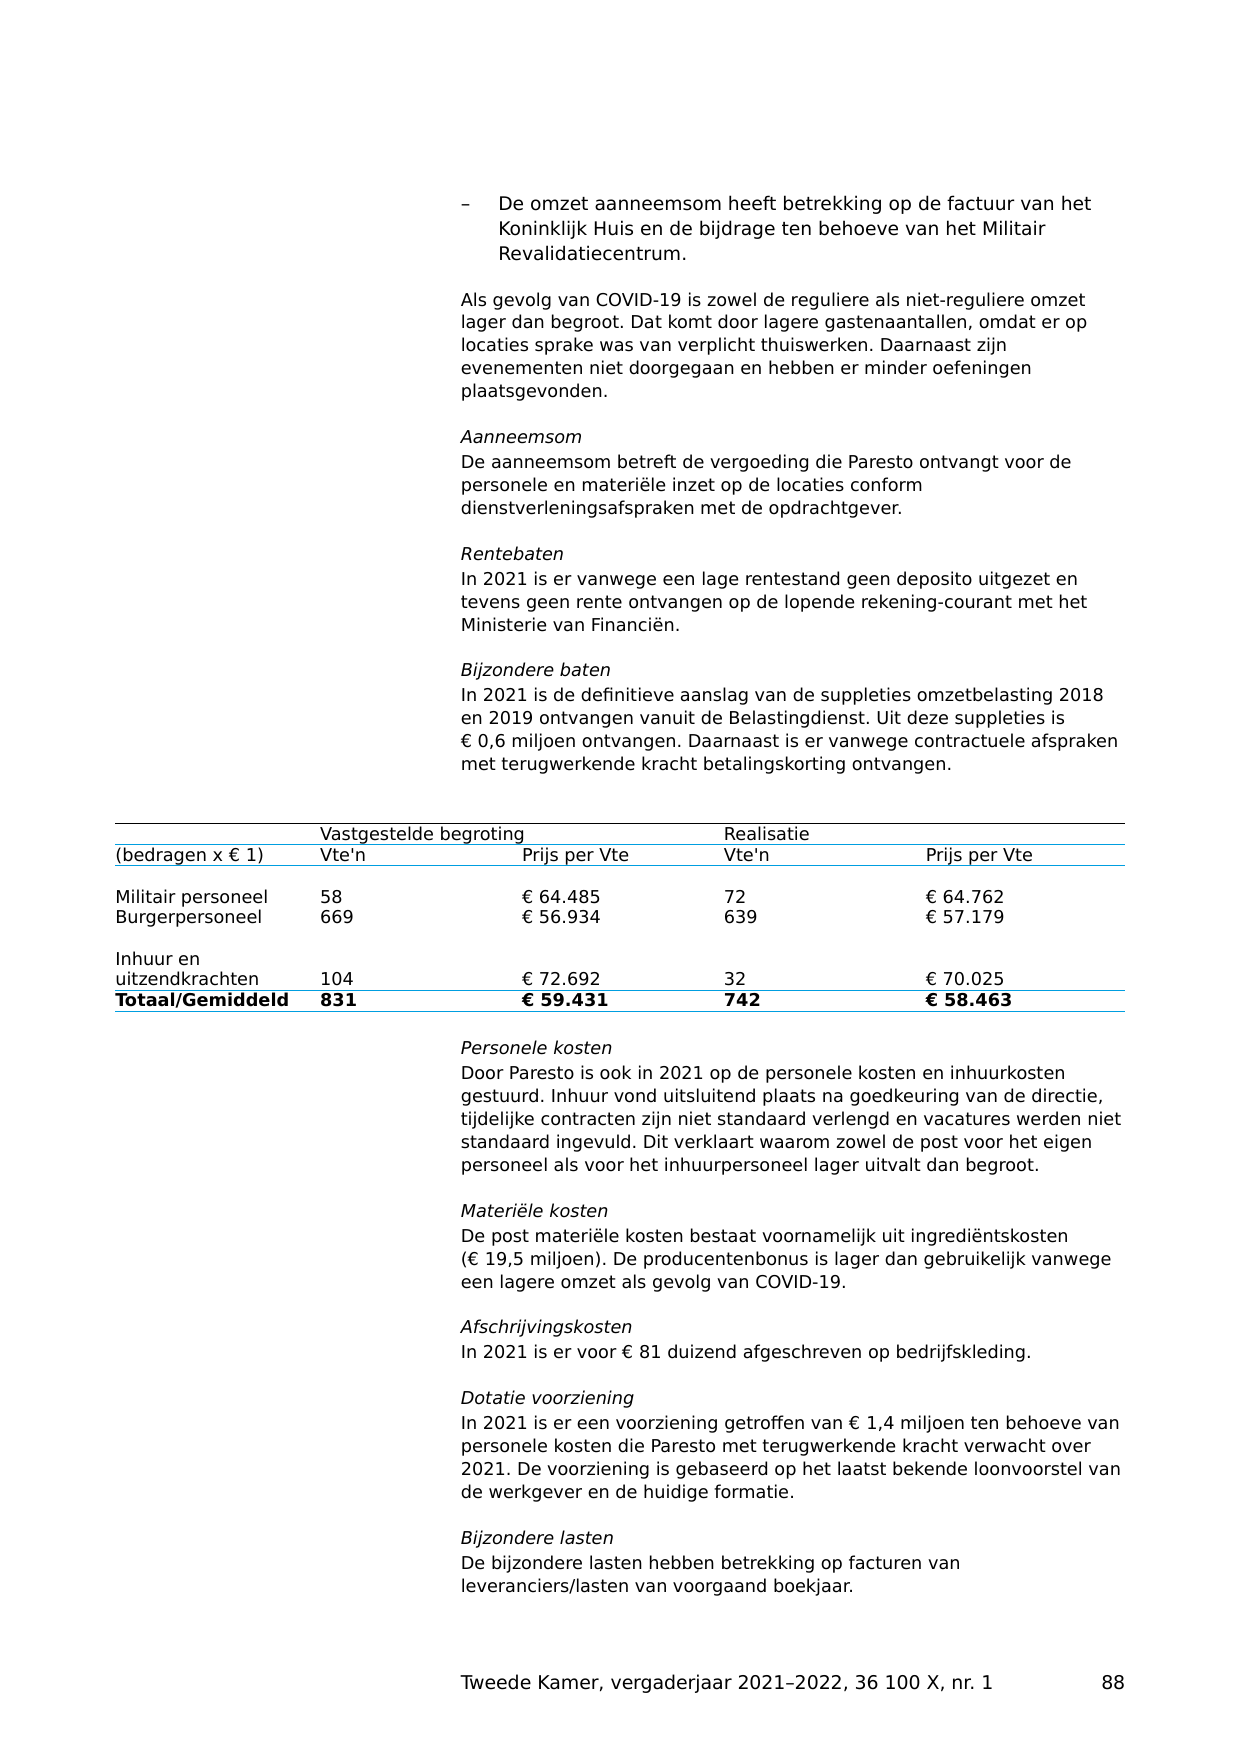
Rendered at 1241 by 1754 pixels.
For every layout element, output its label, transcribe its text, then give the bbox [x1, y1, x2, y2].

table_cell Prijs per Vte [519, 845, 721, 865]
text Bijzondere baten [461, 658, 1125, 681]
text Door Paresto is ook in 2021 op de personele kosten en inhuurkosten gestuurd. Inhuur vond uitsluitend plaats na goedkeuring van de directie, tijdelijke contracten zijn niet standaard verlengd en vacatures werden niet standaard ingevuld. Dit verklaart waarom zowel de post voor het eigen personeel als voor het inhuurpersoneel lager uitvalt dan begroot. [461, 1061, 1125, 1176]
text Rentebaten [461, 542, 1125, 565]
table_cell (bedragen x € 1) [115, 845, 317, 865]
list De omzet aanneemsom heeft betrekking op de factuur van het Koninklijk Huis en de bijdrage ten behoeve van het Militair Revalidatiecentrum. [461, 191, 1125, 266]
text Bijzondere lasten [461, 1526, 1125, 1549]
table_cell € 57.179 [923, 907, 1125, 928]
table_cell Burgerpersoneel [115, 907, 317, 928]
table_cell 58 [317, 887, 519, 907]
text In 2021 is er voor € 81 duizend afgeschreven op bedrijfskleding. [461, 1341, 1125, 1363]
table_cell [519, 928, 721, 948]
table_header Tabel 23 Personele kosten (bedragen in miljoenen euro's) [115, 798, 1125, 823]
table_cell Realisatie [721, 824, 1125, 844]
text In 2021 is de definitieve aanslag van de suppleties omzetbelasting 2018 en 2019 ontvangen vanuit de Belastingdienst. Uit deze suppleties is € 0,6 miljoen ontvangen. Daarnaast is er vanwege contractuele afspraken met terugwerkende kracht betalingskorting ontvangen. [461, 683, 1125, 775]
table_cell 831 [317, 991, 519, 1011]
table_cell [115, 866, 317, 887]
table_cell € 72.692 [519, 949, 721, 990]
text De aanneemsom betreft de vergoeding die Paresto ontvangt voor de personele en materiële inzet op de locaties conform dienstverleningsafspraken met de opdrachtgever. [461, 450, 1125, 519]
table_cell [317, 866, 519, 887]
table_cell € 58.463 [923, 991, 1125, 1011]
table_cell 669 [317, 907, 519, 928]
table_cell € 64.485 [519, 887, 721, 907]
text In 2021 is er vanwege een lage rentestand geen deposito uitgezet en tevens geen rente ontvangen op de lopende rekening-courant met het Ministerie van Financiën. [461, 567, 1125, 636]
table_cell € 70.025 [923, 949, 1125, 990]
text Als gevolg van COVID-19 is zowel de reguliere als niet-reguliere omzet lager dan begroot. Dat komt door lagere gastenaantallen, omdat er op locaties sprake was van verplicht thuiswerken. Daarnaast zijn evenementen niet doorgegaan en hebben er minder oefeningen plaatsgevonden. [461, 288, 1125, 402]
table_cell € 56.934 [519, 907, 721, 928]
table_cell [923, 866, 1125, 887]
table_cell [721, 866, 923, 887]
text Materiële kosten [461, 1199, 1125, 1222]
table_cell 72 [721, 887, 923, 907]
table_cell Vte'n [317, 845, 519, 865]
table_cell Vte'n [721, 845, 923, 865]
text Dotatie voorziening [461, 1386, 1125, 1409]
table_cell € 59.431 [519, 991, 721, 1011]
table_cell 639 [721, 907, 923, 928]
table_cell 742 [721, 991, 923, 1011]
table_cell € 64.762 [923, 887, 1125, 907]
table_cell Vastgestelde begroting [317, 824, 721, 844]
table_cell [519, 866, 721, 887]
table_cell [115, 928, 317, 948]
table_cell Totaal/Gemiddeld [115, 991, 317, 1011]
text In 2021 is er een voorziening getroffen van € 1,4 miljoen ten behoeve van personele kosten die Paresto met terugwerkende kracht verwacht over 2021. De voorziening is gebaseerd op het laatst bekende loonvoorstel van de werkgever en de huidige formatie. [461, 1411, 1125, 1503]
table_cell [115, 824, 317, 844]
table_cell Inhuur en uitzendkrachten [115, 949, 317, 990]
table_cell 32 [721, 949, 923, 990]
text Afschrijvingskosten [461, 1316, 1125, 1338]
table_cell Militair personeel [115, 887, 317, 907]
table_cell [721, 928, 923, 948]
table_cell [317, 928, 519, 948]
table_cell Prijs per Vte [923, 845, 1125, 865]
text Aanneemsom [461, 425, 1125, 448]
text De post materiële kosten bestaat voornamelijk uit ingrediëntskosten (€ 19,5 miljoen). De producentenbonus is lager dan gebruikelijk vanwege een lagere omzet als gevolg van COVID-19. [461, 1224, 1125, 1293]
text Personele kosten [461, 1036, 1125, 1059]
table_cell [923, 928, 1125, 948]
table_cell 104 [317, 949, 519, 990]
text De bijzondere lasten hebben betrekking op facturen van leveranciers/lasten van voorgaand boekjaar. [461, 1551, 1125, 1597]
